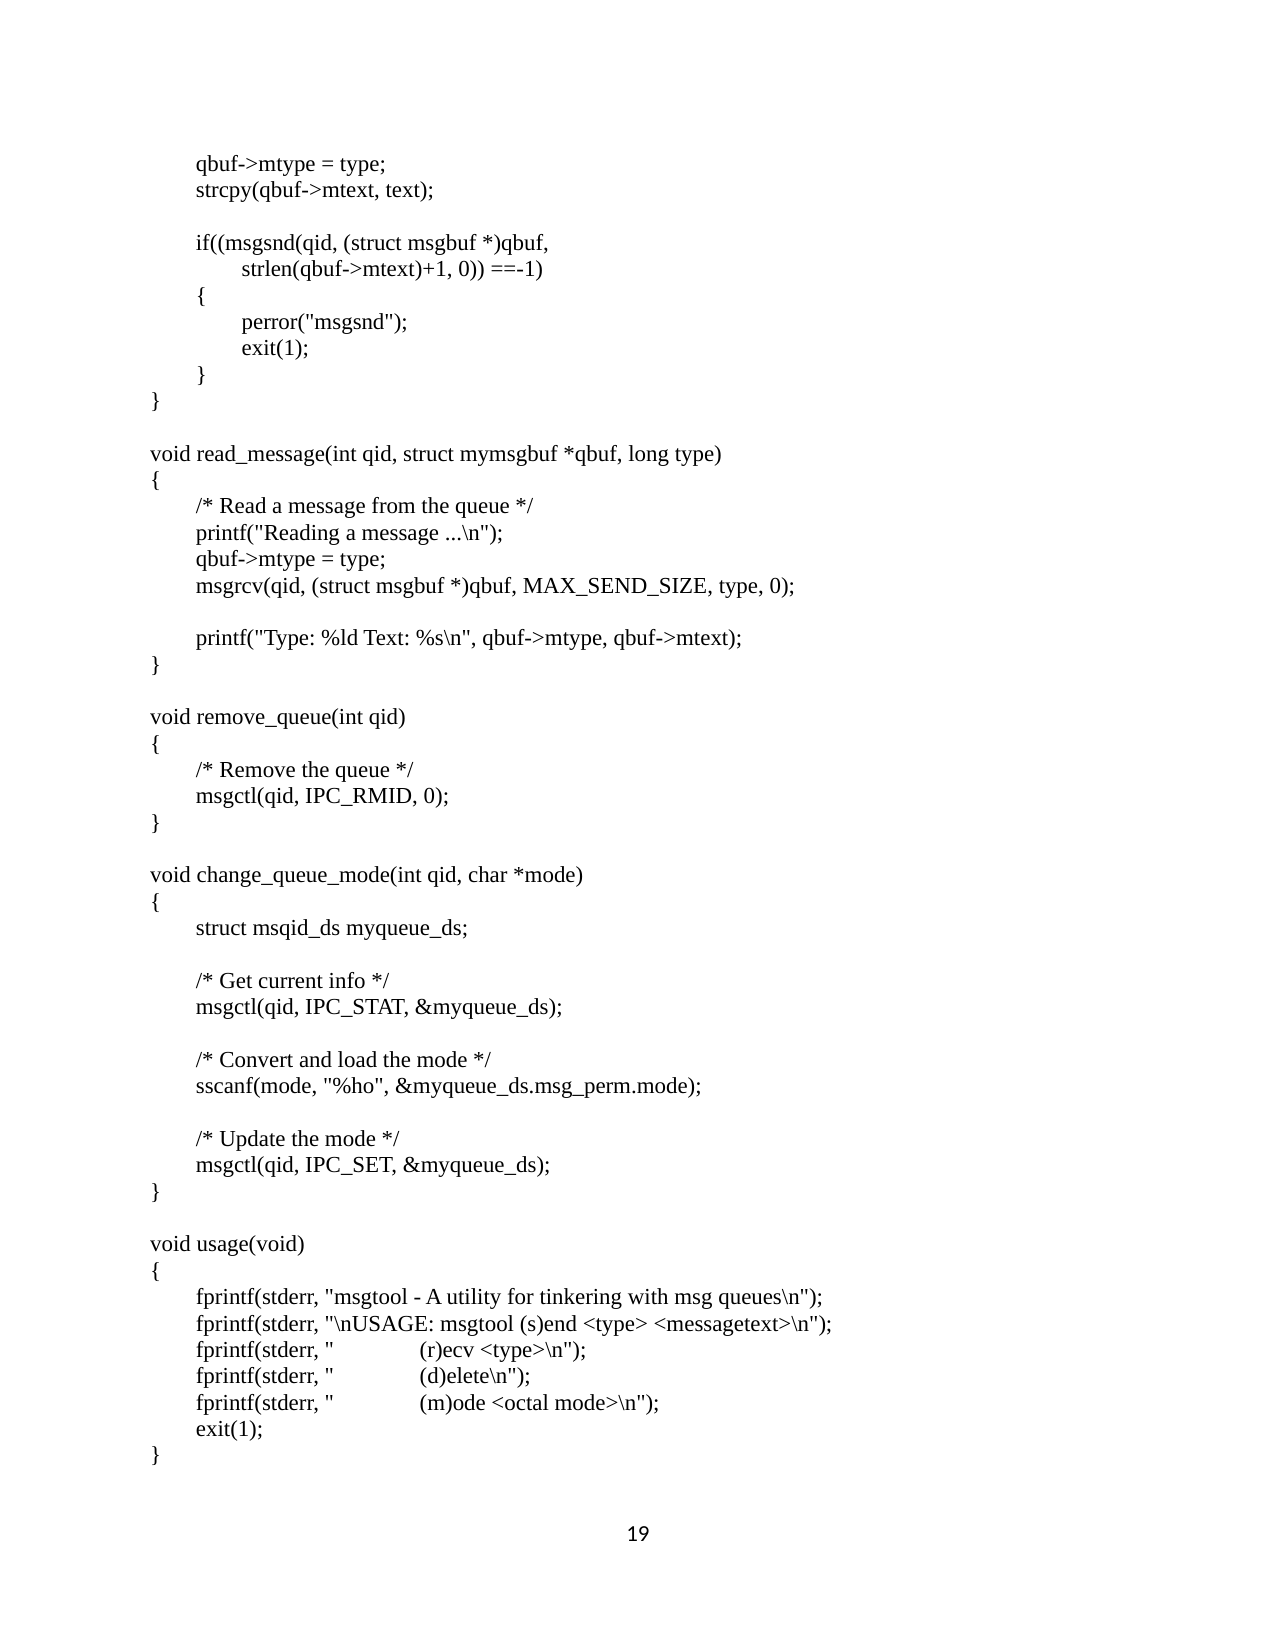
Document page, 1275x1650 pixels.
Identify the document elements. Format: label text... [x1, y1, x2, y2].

text struct msqid_ds myqueue_ds; [150, 914, 1125, 941]
text { [150, 888, 1125, 914]
text /* Read a message from the queue */ [150, 493, 1125, 519]
text fprintf(stderr, "msgtool - A utility for tinkering with msg queues\n"); [150, 1283, 1125, 1309]
text fprintf(stderr, "\nUSAGE: msgtool (s)end <type> <messagetext>\n"); [150, 1309, 1125, 1336]
text } [150, 361, 1125, 387]
text exit(1); [150, 334, 1125, 361]
text void change_queue_mode(int qid, char *mode) [150, 862, 1125, 888]
text strcpy(qbuf->mtext, text); [150, 176, 1125, 203]
text /* Update the mode */ [150, 1125, 1125, 1151]
text /* Remove the queue */ [150, 756, 1125, 782]
text perror("msgsnd"); [150, 308, 1125, 334]
text fprintf(stderr, " (m)ode <octal mode>\n"); [150, 1389, 1125, 1415]
text exit(1); [150, 1415, 1125, 1441]
text void usage(void) [150, 1231, 1125, 1257]
text strlen(qbuf->mtext)+1, 0)) ==-1) [150, 255, 1125, 282]
text { [150, 466, 1125, 493]
text msgctl(qid, IPC_SET, &myqueue_ds); [150, 1151, 1125, 1178]
text msgrcv(qid, (struct msgbuf *)qbuf, MAX_SEND_SIZE, type, 0); [150, 572, 1125, 598]
text } [150, 809, 1125, 835]
text fprintf(stderr, " (r)ecv <type>\n"); [150, 1336, 1125, 1362]
text printf("Type: %ld Text: %s\n", qbuf->mtype, qbuf->mtext); [150, 624, 1125, 651]
text } [150, 1178, 1125, 1204]
text if((msgsnd(qid, (struct msgbuf *)qbuf, [150, 229, 1125, 255]
text msgctl(qid, IPC_RMID, 0); [150, 782, 1125, 809]
text /* Get current info */ [150, 967, 1125, 993]
text printf("Reading a message ...\n"); [150, 519, 1125, 545]
text /* Convert and load the mode */ [150, 1046, 1125, 1072]
text { [150, 282, 1125, 308]
text qbuf->mtype = type; [150, 545, 1125, 572]
text } [150, 651, 1125, 677]
text fprintf(stderr, " (d)elete\n"); [150, 1362, 1125, 1389]
text sscanf(mode, "%ho", &myqueue_ds.msg_perm.mode); [150, 1072, 1125, 1099]
text void read_message(int qid, struct mymsgbuf *qbuf, long type) [150, 440, 1125, 466]
text } [150, 387, 1125, 413]
text } [150, 1441, 1125, 1468]
text msgctl(qid, IPC_STAT, &myqueue_ds); [150, 993, 1125, 1020]
text qbuf->mtype = type; [150, 150, 1125, 176]
text void remove_queue(int qid) [150, 703, 1125, 730]
text { [150, 730, 1125, 756]
text { [150, 1257, 1125, 1283]
